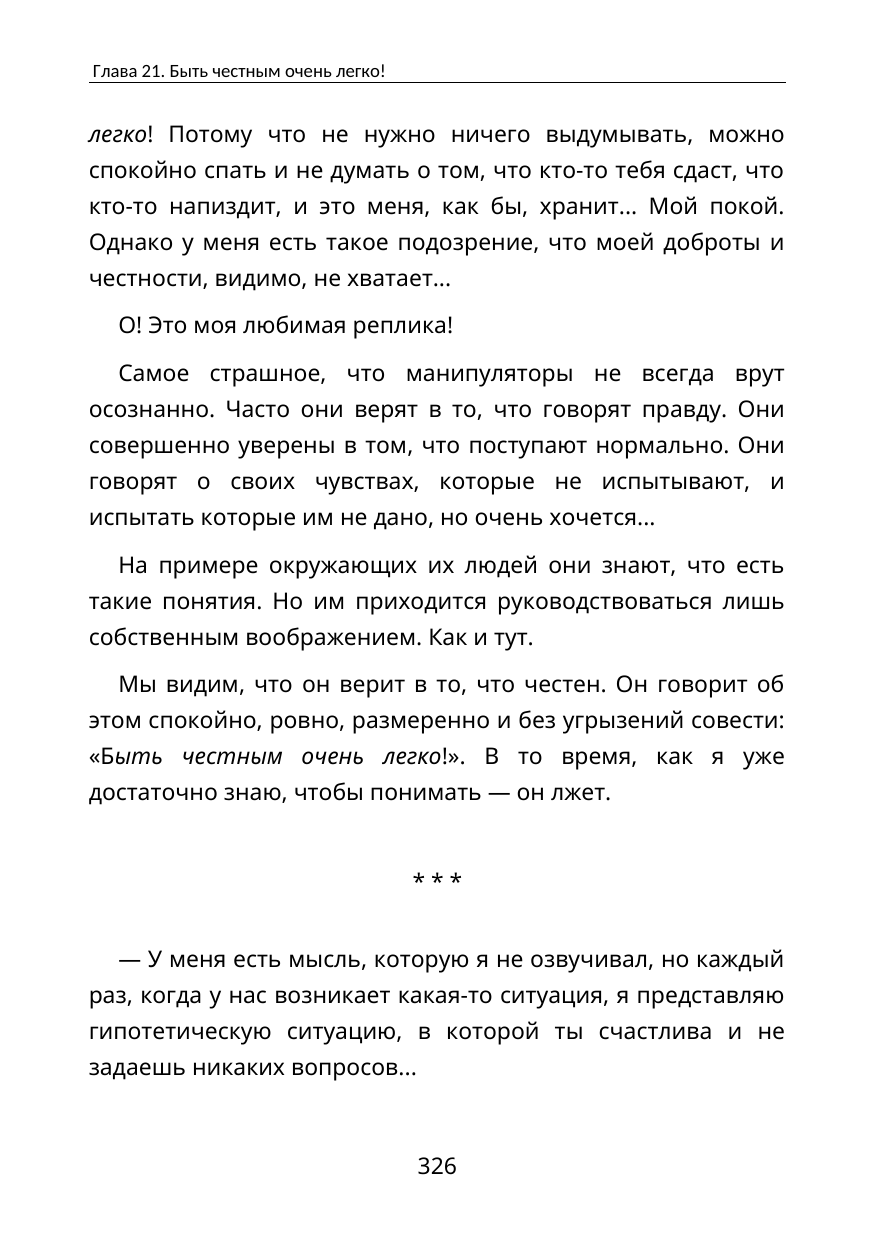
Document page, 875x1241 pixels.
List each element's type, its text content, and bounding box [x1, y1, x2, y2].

text О! Это моя любимая реплика! [88, 309, 786, 341]
text Самое страшное, что манипуляторы не всегда врут осознанно. Часто они верят в то, что говорят правду. Они совершенно уверены в том, что поступают нормально. Они говорят о своих чувствах, которые не испытывают, и испытать которые им не дано, но очень хочется... [88, 357, 786, 532]
text легко! Потому что не нужно ничего выдумывать, можно спокойно спать и не думать о том, что кто-то тебя сдаст, что кто-то напиздит, и это меня, как бы, хранит... Мой покой. Однако у меня есть такое подозрение, что моей доброты и честности, видимо, не хватает... [88, 118, 786, 293]
text Мы видим, что он верит в то, что честен. Он говорит об этом спокойно, ровно, размеренно и без угрызений совести: «Быть честным очень легко!». В то время, как я уже достаточно знаю, чтобы понимать — он лжет. [88, 668, 786, 807]
text — У меня есть мысль, которую я не озвучивал, но каждый раз, когда у нас возникает какая-то ситуация, я представляю гипотетическую ситуацию, в которой ты счастлива и не задаешь никаких вопросов... [88, 943, 786, 1082]
text На примере окружающих их людей они знают, что есть такие понятия. Но им приходится руководствоваться лишь собственным воображением. Как и тут. [88, 549, 786, 652]
subtitle * * * [88, 865, 786, 897]
